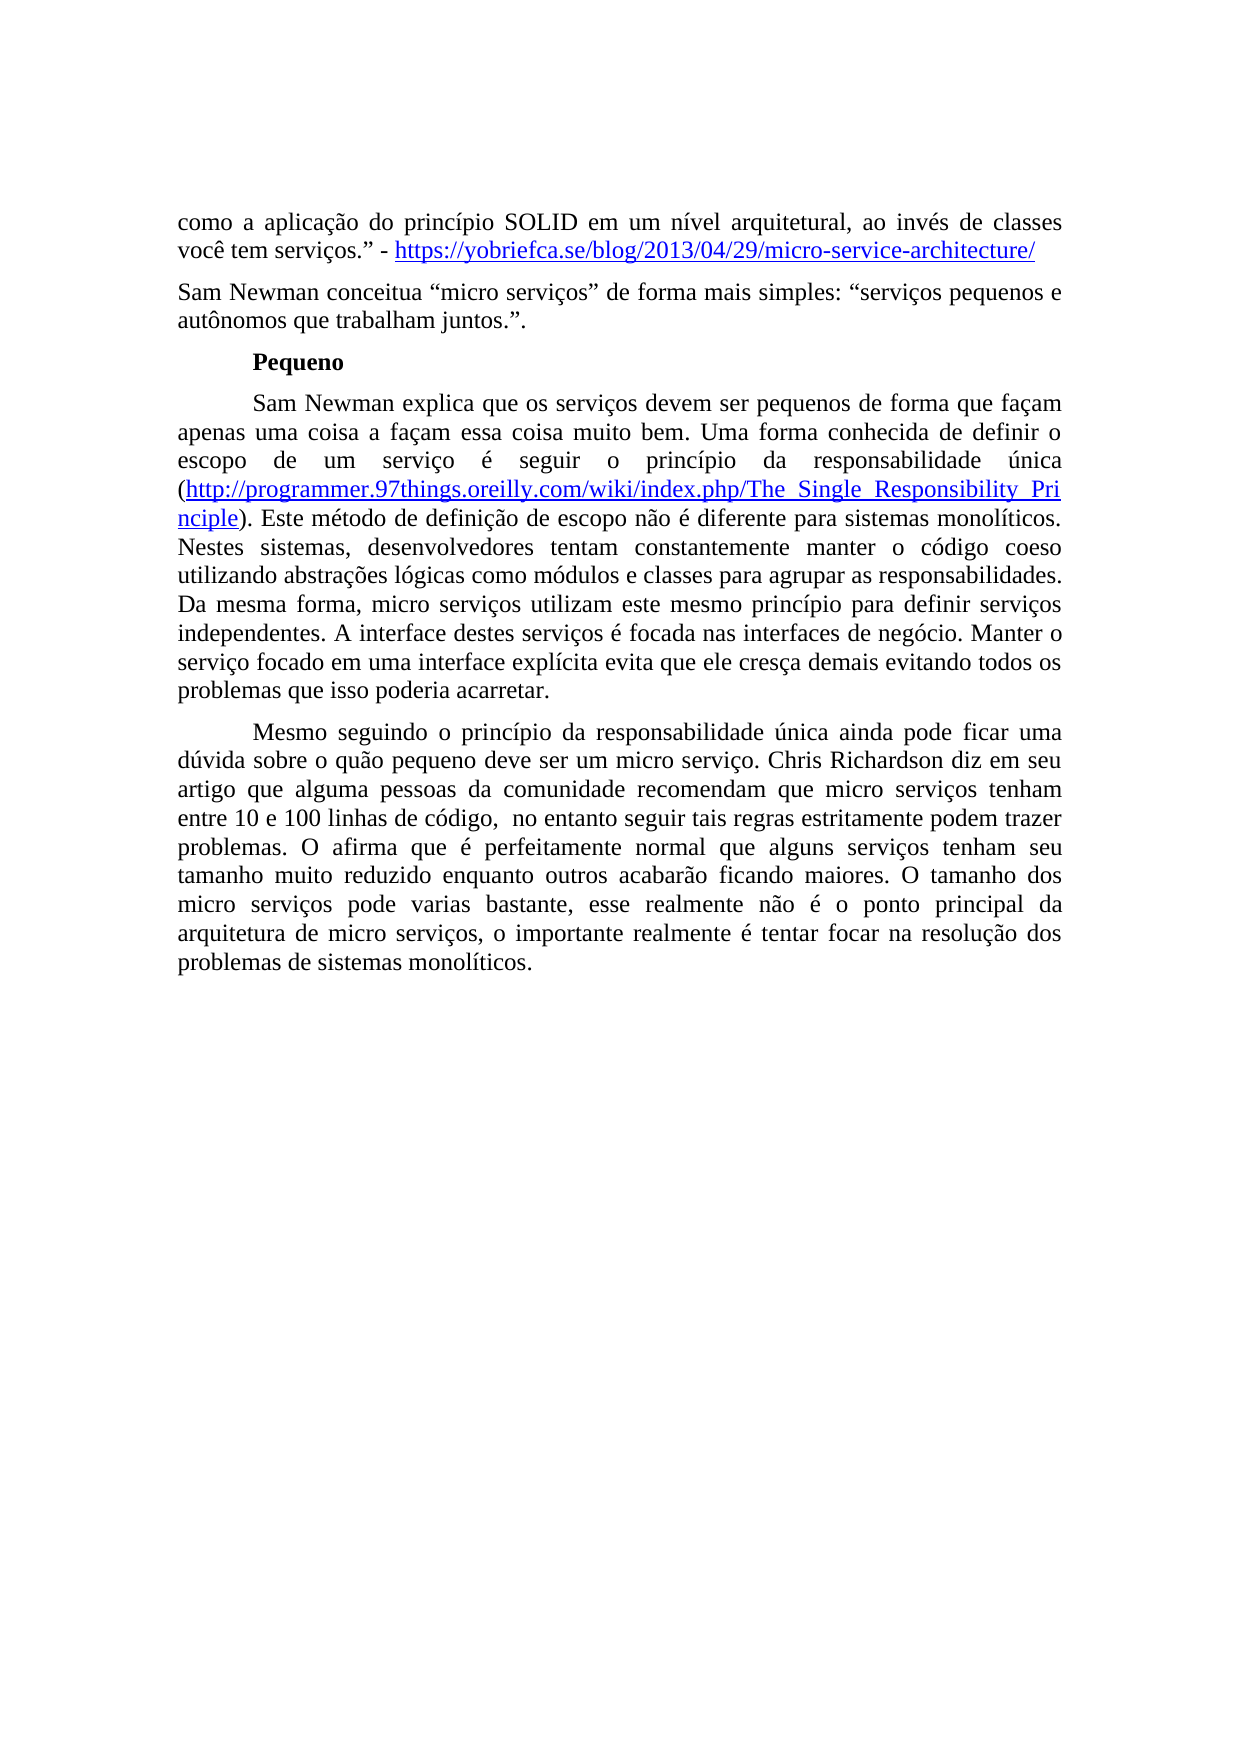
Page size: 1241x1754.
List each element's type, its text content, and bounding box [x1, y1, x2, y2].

text Mesmo seguindo o princípio da responsabilidade única ainda pode ficar uma dúvida sobre o quão pequeno deve ser um micro serviço. Chris Richardson diz em seu artigo que alguma pessoas da comunidade recomendam que micro serviços tenham entre 10 e 100 linhas de código, no entanto seguir tais regras estritamente podem trazer problemas. O afirma que é perfeitamente normal que alguns serviços tenham seu tamanho muito reduzido enquanto outros acabarão ficando maiores. O tamanho dos micro serviços pode varias bastante, esse realmente não é o ponto principal da arquitetura de micro serviços, o importante realmente é tentar focar na resolução dos problemas de sistemas monolíticos. [177, 717, 1063, 976]
text Pequeno [177, 347, 1063, 376]
text como a aplicação do princípio SOLID em um nível arquitetural, ao invés de classes você tem serviços.” - https://yobriefca.se/blog/2013/04/29/micro-service-architecture/ [177, 207, 1063, 264]
text Sam Newman conceitua “micro serviços” de forma mais simples: “serviços pequenos e autônomos que trabalham juntos.”. [177, 277, 1063, 334]
text Sam Newman explica que os serviços devem ser pequenos de forma que façam apenas uma coisa a façam essa coisa muito bem. Uma forma conhecida de definir o escopo de um serviço é seguir o princípio da responsabilidade única (http://programmer.97things.oreilly.com/wiki/index.php/The_Single_Responsibility_Principle). Este método de definição de escopo não é diferente para sistemas monolíticos. Nestes sistemas, desenvolvedores tentam constantemente manter o código coeso utilizando abstrações lógicas como módulos e classes para agrupar as responsabilidades. Da mesma forma, micro serviços utilizam este mesmo princípio para definir serviços independentes. A interface destes serviços é focada nas interfaces de negócio. Manter o serviço focado em uma interface explícita evita que ele cresça demais evitando todos os problemas que isso poderia acarretar. [177, 388, 1063, 704]
